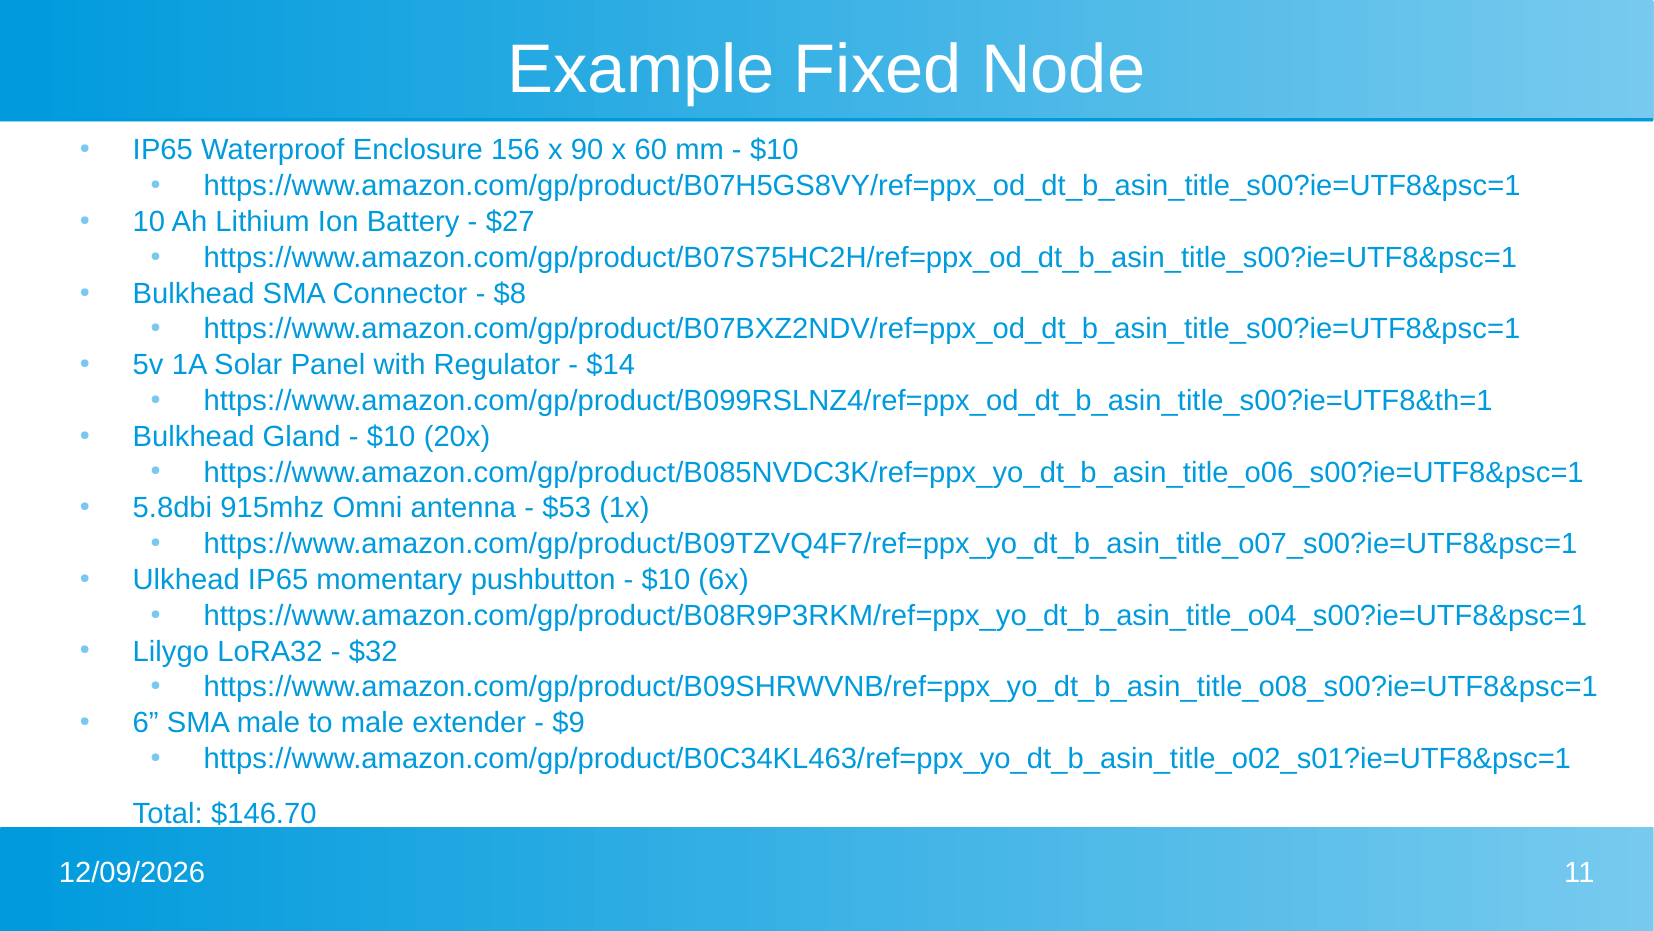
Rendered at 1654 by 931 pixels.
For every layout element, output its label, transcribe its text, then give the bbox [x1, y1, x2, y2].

list IP65 Waterproof Enclosure 156 x 90 x 60 mm - $10 https://www.amazon.com/gp/product/B07H5GS8VY/ref=ppx_od_dt_b_asin_title_s00?ie=UTF8&psc=1 10 Ah Lithium Ion Battery - $27 https://www.amazon.com/gp/product/B07S75HC2H/ref=ppx_od_dt_b_asin_title_s00?ie=UTF8&psc=1 Bulkhead SMA Connector - $8 https://www.amazon.com/gp/product/B07BXZ2NDV/ref=ppx_od_dt_b_asin_title_s00?ie=UTF8&psc=1 5v 1A Solar Panel with Regulator - $14 https://www.amazon.com/gp/product/B099RSLNZ4/ref=ppx_od_dt_b_asin_title_s00?ie=UTF8&th=1 Bulkhead Gland - $10 (20x) https://www.amazon.com/gp/product/B085NVDC3K/ref=ppx_yo_dt_b_asin_title_o06_s00?ie=UTF8&psc=1 5.8dbi 915mhz Omni antenna - $53 (1x) https://www.amazon.com/gp/product/B09TZVQ4F7/ref=ppx_yo_dt_b_asin_title_o07_s00?ie=UTF8&psc=1 Ulkhead IP65 momentary pushbutton - $10 (6x) https://www.amazon.com/gp/product/B08R9P3RKM/ref=ppx_yo_dt_b_asin_title_o04_s00?ie=UTF8&psc=1 Lilygo LoRA32 - $32 https://www.amazon.com/gp/product/B09SHRWVNB/ref=ppx_yo_dt_b_asin_title_o08_s00?ie=UTF8&psc=1 6” SMA male to male extender - $9 https://www.amazon.com/gp/product/B0C34KL463/ref=ppx_yo_dt_b_asin_title_o02_s01?ie=UTF8&psc=1 Total: $146.70 [61, 133, 1616, 837]
title Example Fixed Node [59, 29, 1595, 108]
